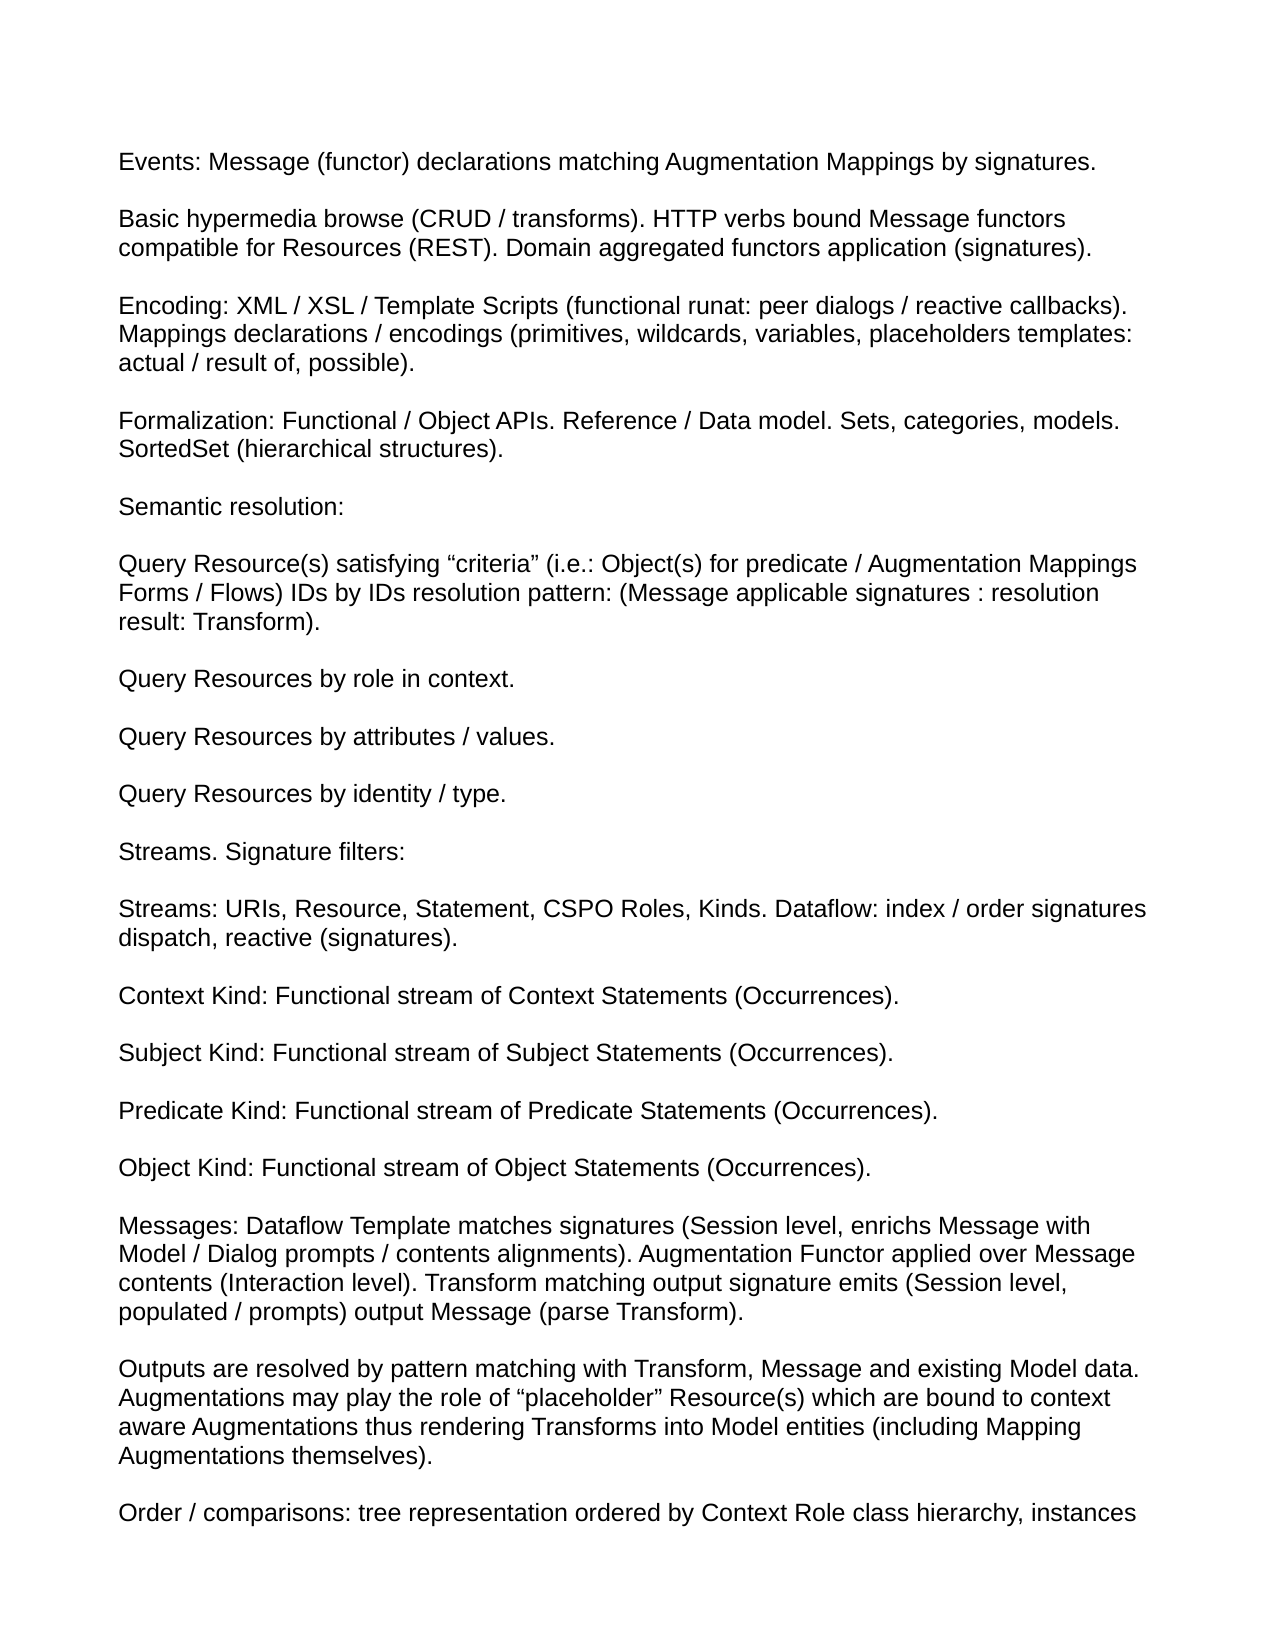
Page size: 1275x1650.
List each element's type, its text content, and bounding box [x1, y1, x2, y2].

text Formalization: Functional / Object APIs. Reference / Data model. Sets, categories, models. SortedSet (hierarchical structures). [118, 406, 1157, 463]
text Query Resources by attributes / values. [118, 722, 1157, 751]
text Streams. Signature filters: [118, 837, 1157, 866]
text Streams: URIs, Resource, Statement, CSPO Roles, Kinds. Dataflow: index / order signatures dispatch, reactive (signatures). [118, 894, 1157, 952]
text Object Kind: Functional stream of Object Statements (Occurrences). [118, 1153, 1157, 1182]
text Outputs are resolved by pattern matching with Transform, Message and existing Model data. Augmentations may play the role of “placeholder” Resource(s) which are bound to context aware Augmentations thus rendering Transforms into Model entities (including Mapping Augmentations themselves). [118, 1354, 1157, 1469]
text Messages: Dataflow Template matches signatures (Session level, enrichs Message with Model / Dialog prompts / contents alignments). Augmentation Functor applied over Message contents (Interaction level). Transform matching output signature emits (Session level, populated / prompts) output Message (parse Transform). [118, 1211, 1157, 1326]
text Encoding: XML / XSL / Template Scripts (functional runat: peer dialogs / reactive callbacks). Mappings declarations / encodings (primitives, wildcards, variables, placeholders templates: actual / result of, possible). [118, 291, 1157, 377]
text Basic hypermedia browse (CRUD / transforms). HTTP verbs bound Message functors compatible for Resources (REST). Domain aggregated functors application (signatures). [118, 204, 1157, 262]
text Predicate Kind: Functional stream of Predicate Statements (Occurrences). [118, 1096, 1157, 1124]
text Semantic resolution: [118, 492, 1157, 521]
text Query Resource(s) satisfying “criteria” (i.e.: Object(s) for predicate / Augmentation Mappings Forms / Flows) IDs by IDs resolution pattern: (Message applicable signatures : resolution result: Transform). [118, 549, 1157, 636]
text Query Resources by identity / type. [118, 779, 1157, 808]
text Events: Message (functor) declarations matching Augmentation Mappings by signatures. [118, 147, 1157, 176]
text Context Kind: Functional stream of Context Statements (Occurrences). [118, 981, 1157, 1009]
text Order / comparisons: tree representation ordered by Context Role class hierarchy, instances [118, 1498, 1157, 1527]
text Query Resources by role in context. [118, 664, 1157, 693]
text Subject Kind: Functional stream of Subject Statements (Occurrences). [118, 1038, 1157, 1067]
